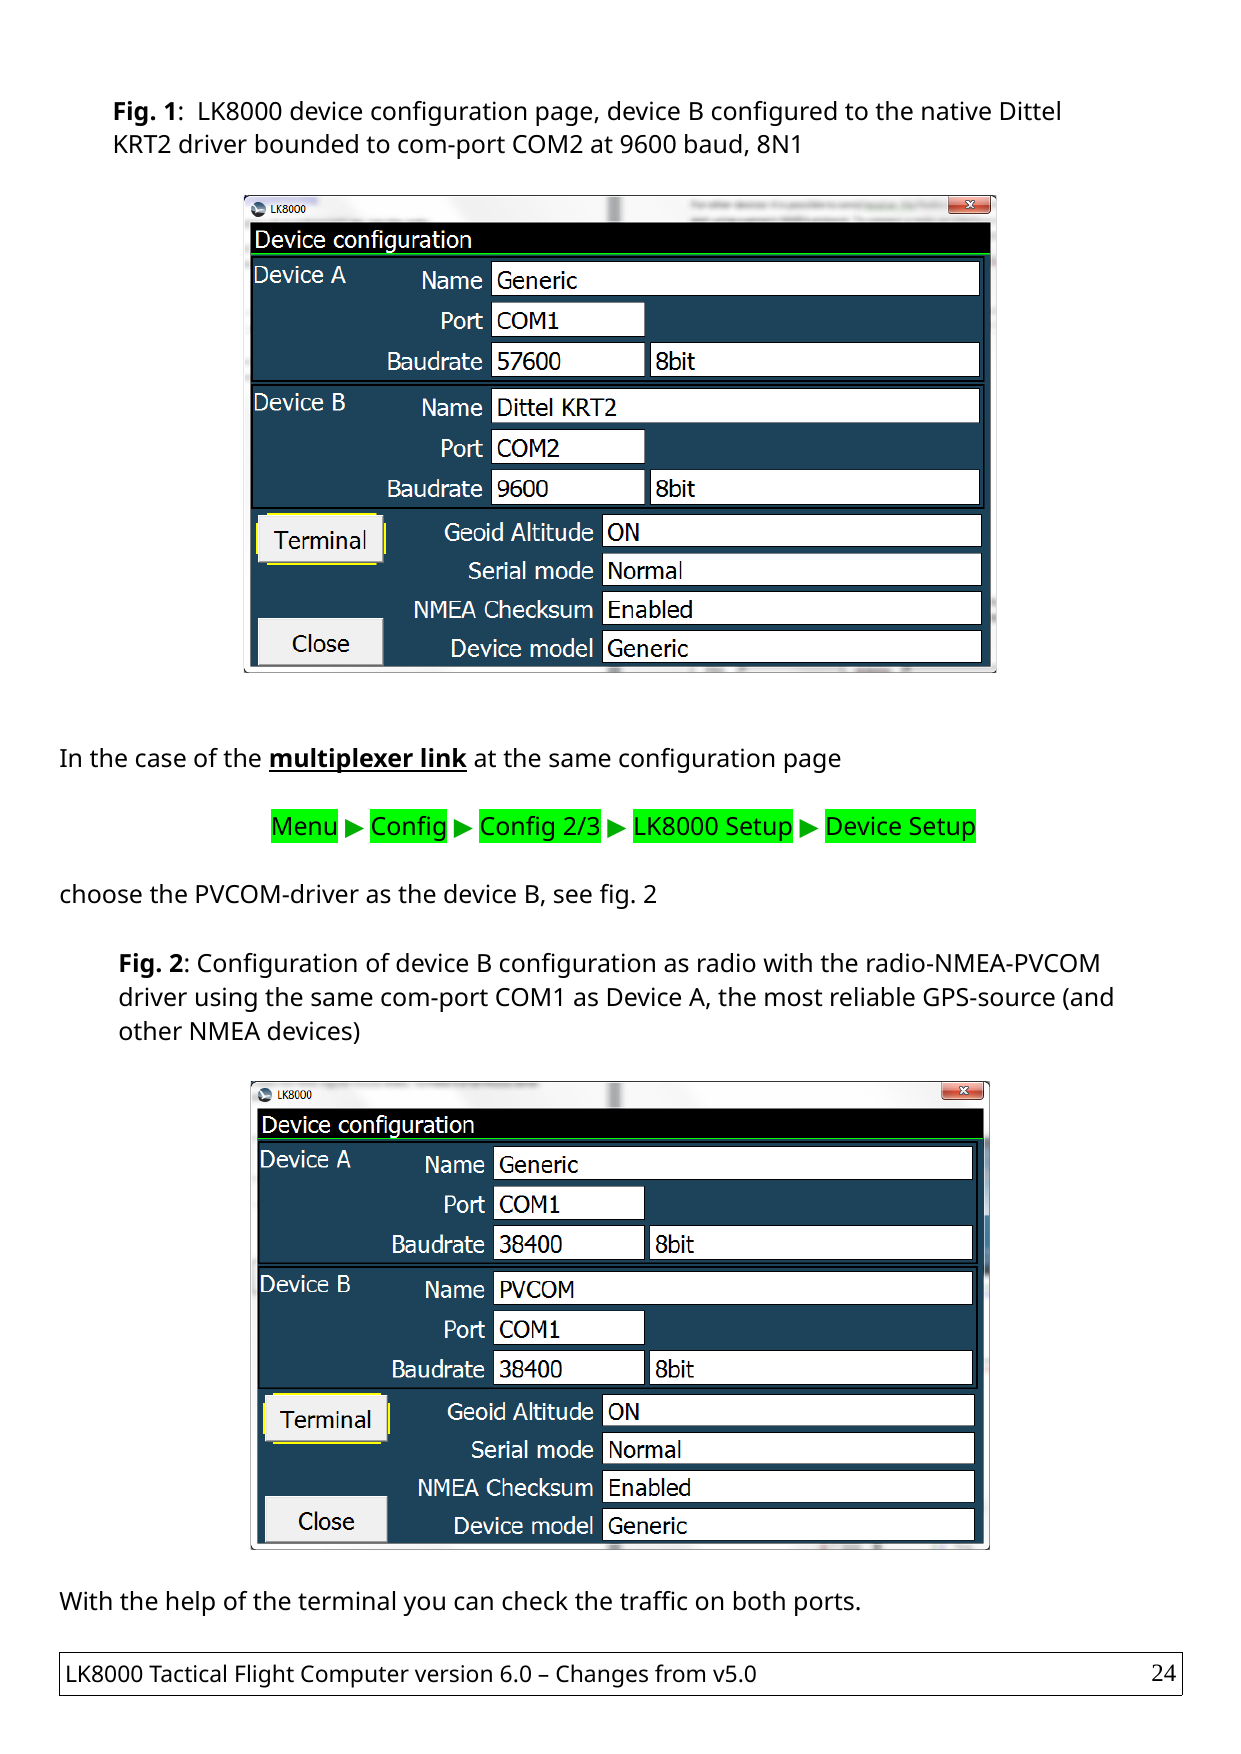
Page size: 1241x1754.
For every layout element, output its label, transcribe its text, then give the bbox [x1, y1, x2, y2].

text Menu ▶ Config ▶ Config 2/3 ▶ LK8000 Setup ▶ Device Setup [59, 809, 1181, 843]
text Fig. 1: LK8000 device configuration page, device B configured to the native Dittel KRT2 driver bounded to com-port COM2 at 9600 baud, 8N1 [112, 93, 1122, 161]
text With the help of the terminal you can check the traffic on both ports. [59, 1584, 1181, 1618]
text Fig. 2: Configuration of device B configuration as radio with the radio-NMEA-PVCOM driver using the same com-port COM1 as Device A, the most reliable GPS-source (and other NMEA devices) [118, 945, 1122, 1047]
picture [243, 195, 997, 673]
text In the case of the multiplexer link at the same configuration page [59, 741, 1181, 775]
text choose the PVCOM-driver as the device B, see fig. 2 [59, 877, 1181, 911]
picture [250, 1081, 990, 1550]
